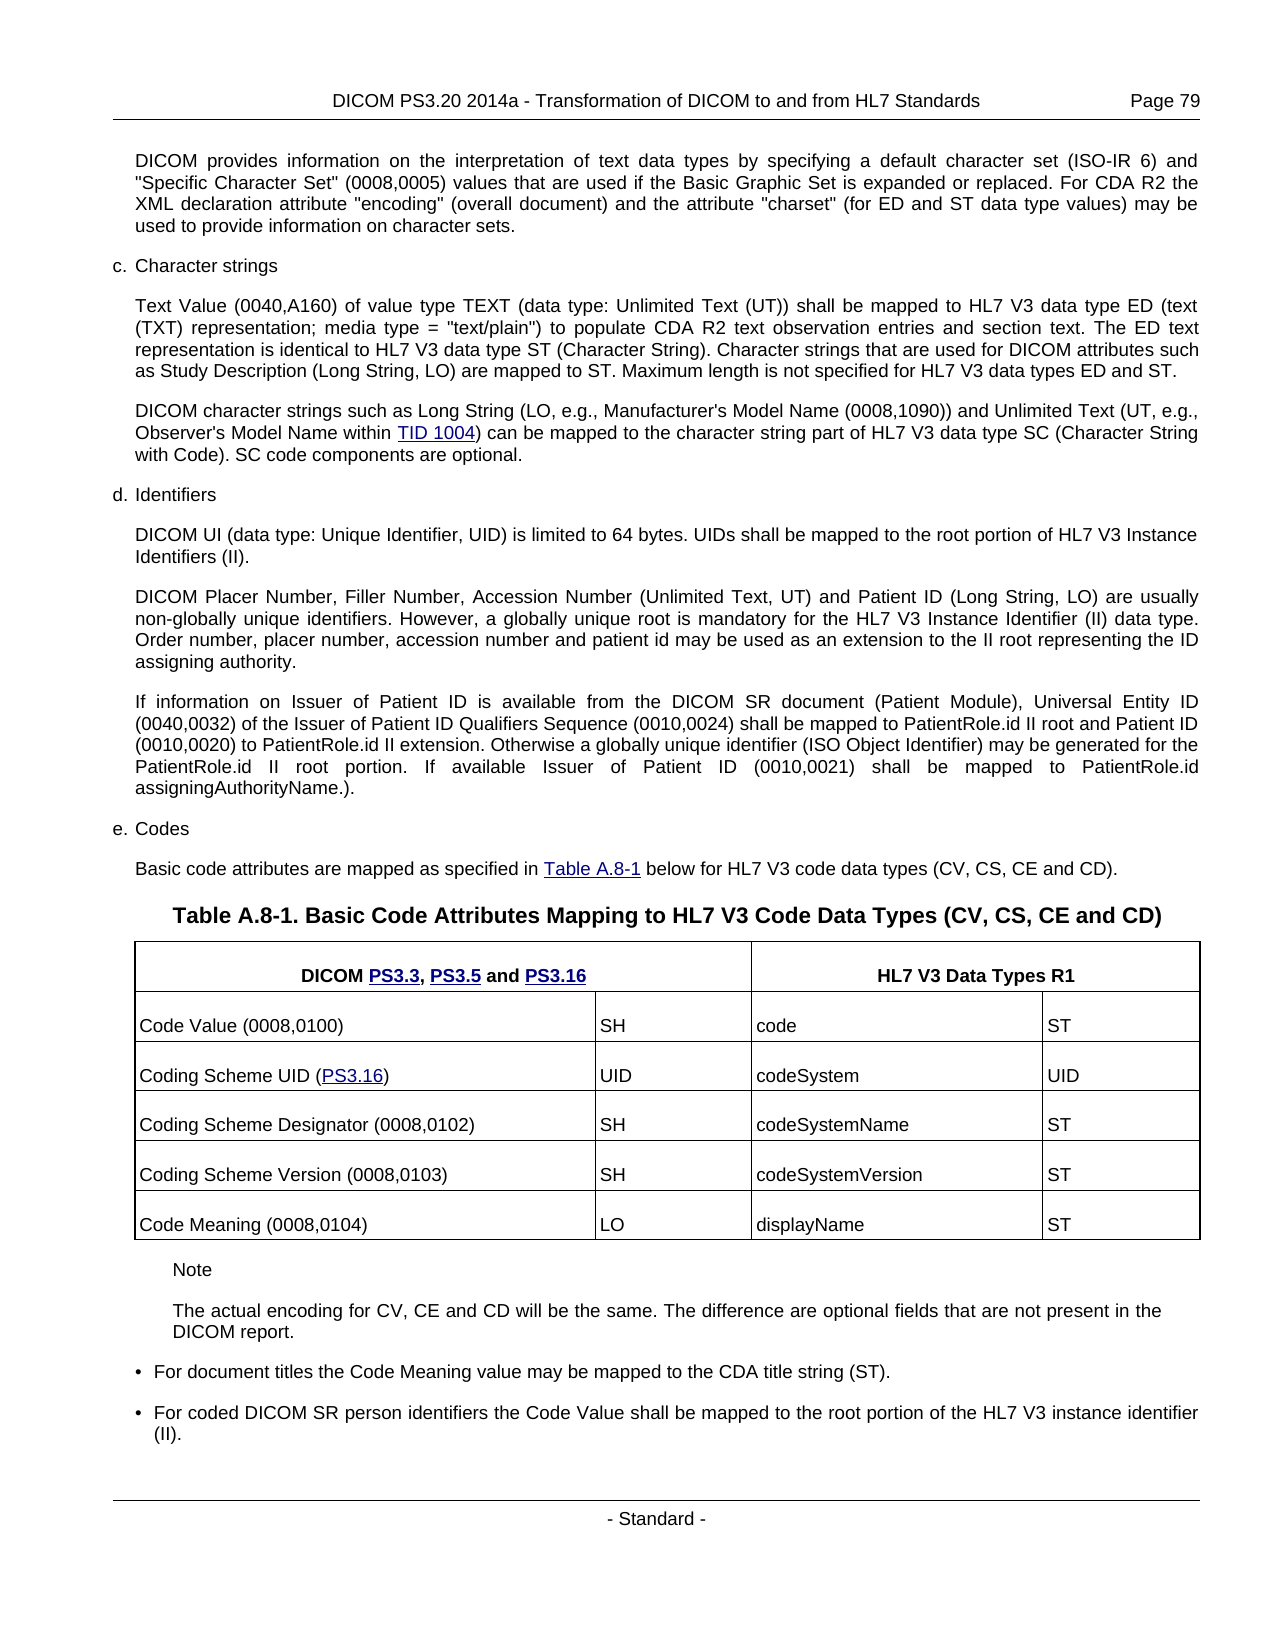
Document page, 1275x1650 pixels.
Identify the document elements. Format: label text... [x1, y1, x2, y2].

table_cell SH [596, 1141, 751, 1190]
list DICOM UI (data type: Unique Identifier, UID) is limited to 64 bytes. UIDs shall be mapped to the root portion of HL7 V3 Instance Identifiers (II). [112, 524, 1200, 567]
table_cell SH [596, 992, 751, 1041]
table_cell SH [596, 1091, 751, 1140]
text The actual encoding for CV, CE and CD will be the same. The difference are optional fields that are not present in the DICOM report. [172, 1299, 1162, 1343]
list Text Value (0040,A160) of value type TEXT (data type: Unlimited Text (UT)) shall be mapped to HL7 V3 data type ED (text (TXT) representation; media type = "text/plain") to populate CDA R2 text observation entries and section text. The ED text representation is identical to HL7 V3 data type ST (Character String). Character strings that are used for DICOM attributes such as Study Description (Long String, LO) are mapped to ST. Maximum length is not specified for HL7 V3 data types ED and ST. [112, 295, 1200, 382]
table_cell UID [1043, 1042, 1199, 1090]
table_cell code [752, 992, 1042, 1041]
table_cell codeSystemName [752, 1091, 1042, 1140]
table_header DICOM PS3.3, PS3.5 and PS3.16 [136, 942, 751, 991]
table_cell Coding Scheme UID (PS3.16) [136, 1042, 595, 1090]
list Basic code attributes are mapped as specified in Table A.8-1 below for HL7 V3 code data types (CV, CS, CE and CD). [112, 858, 1200, 879]
list For document titles the Code Meaning value may be mapped to the CDA title string (ST). [135, 1361, 1200, 1383]
list Character strings [112, 255, 1200, 277]
list Table A.8-1. Basic Code Attributes Mapping to HL7 V3 Code Data Types (CV, CS, CE and CD) [112, 902, 1200, 928]
text Note [172, 1259, 1162, 1281]
table_cell Code Value (0008,0100) [136, 992, 595, 1041]
table_cell codeSystem [752, 1042, 1042, 1090]
table_cell ST [1043, 1141, 1199, 1190]
table_cell UID [596, 1042, 751, 1090]
table_cell codeSystemVersion [752, 1141, 1042, 1190]
table_cell displayName [752, 1191, 1042, 1239]
table_cell ST [1043, 1191, 1199, 1239]
list Identifiers [112, 484, 1200, 505]
list If information on Issuer of Patient ID is available from the DICOM SR document (Patient Module), Universal Entity ID (0040,0032) of the Issuer of Patient ID Qualifiers Sequence (0010,0024) shall be mapped to PatientRole.id II root and Patient ID (0010,0020) to PatientRole.id II extension. Otherwise a globally unique identifier (ISO Object Identifier) may be generated for the PatientRole.id II root portion. If available Issuer of Patient ID (0010,0021) shall be mapped to PatientRole.id assigningAuthorityName.). [112, 691, 1200, 799]
table_cell Code Meaning (0008,0104) [136, 1191, 595, 1239]
table_cell LO [596, 1191, 751, 1239]
list DICOM character strings such as Long String (LO, e.g., Manufacturer's Model Name (0008,1090)) and Unlimited Text (UT, e.g., Observer's Model Name within TID 1004) can be mapped to the character string part of HL7 V3 data type SC (Character String with Code). SC code components are optional. [112, 400, 1200, 465]
list DICOM provides information on the interpretation of text data types by specifying a default character set (ISO-IR 6) and "Specific Character Set" (0008,0005) values that are used if the Basic Graphic Set is expanded or replaced. For CDA R2 the XML declaration attribute "encoding" (overall document) and the attribute "charset" (for ED and ST data type values) may be used to provide information on character sets. [112, 150, 1200, 236]
list Codes [112, 817, 1200, 839]
table_header HL7 V3 Data Types R1 [752, 942, 1199, 991]
table_cell ST [1043, 992, 1199, 1041]
list For coded DICOM SR person identifiers the Code Value shall be mapped to the root portion of the HL7 V3 instance identifier (II). [135, 1402, 1200, 1445]
table_cell ST [1043, 1091, 1199, 1140]
table_cell Coding Scheme Designator (0008,0102) [136, 1091, 595, 1140]
table_cell Coding Scheme Version (0008,0103) [136, 1141, 595, 1190]
list DICOM Placer Number, Filler Number, Accession Number (Unlimited Text, UT) and Patient ID (Long String, LO) are usually non-globally unique identifiers. However, a globally unique root is mandatory for the HL7 V3 Instance Identifier (II) data type. Order number, placer number, accession number and patient id may be used as an extension to the II root representing the ID assigning authority. [112, 586, 1200, 672]
